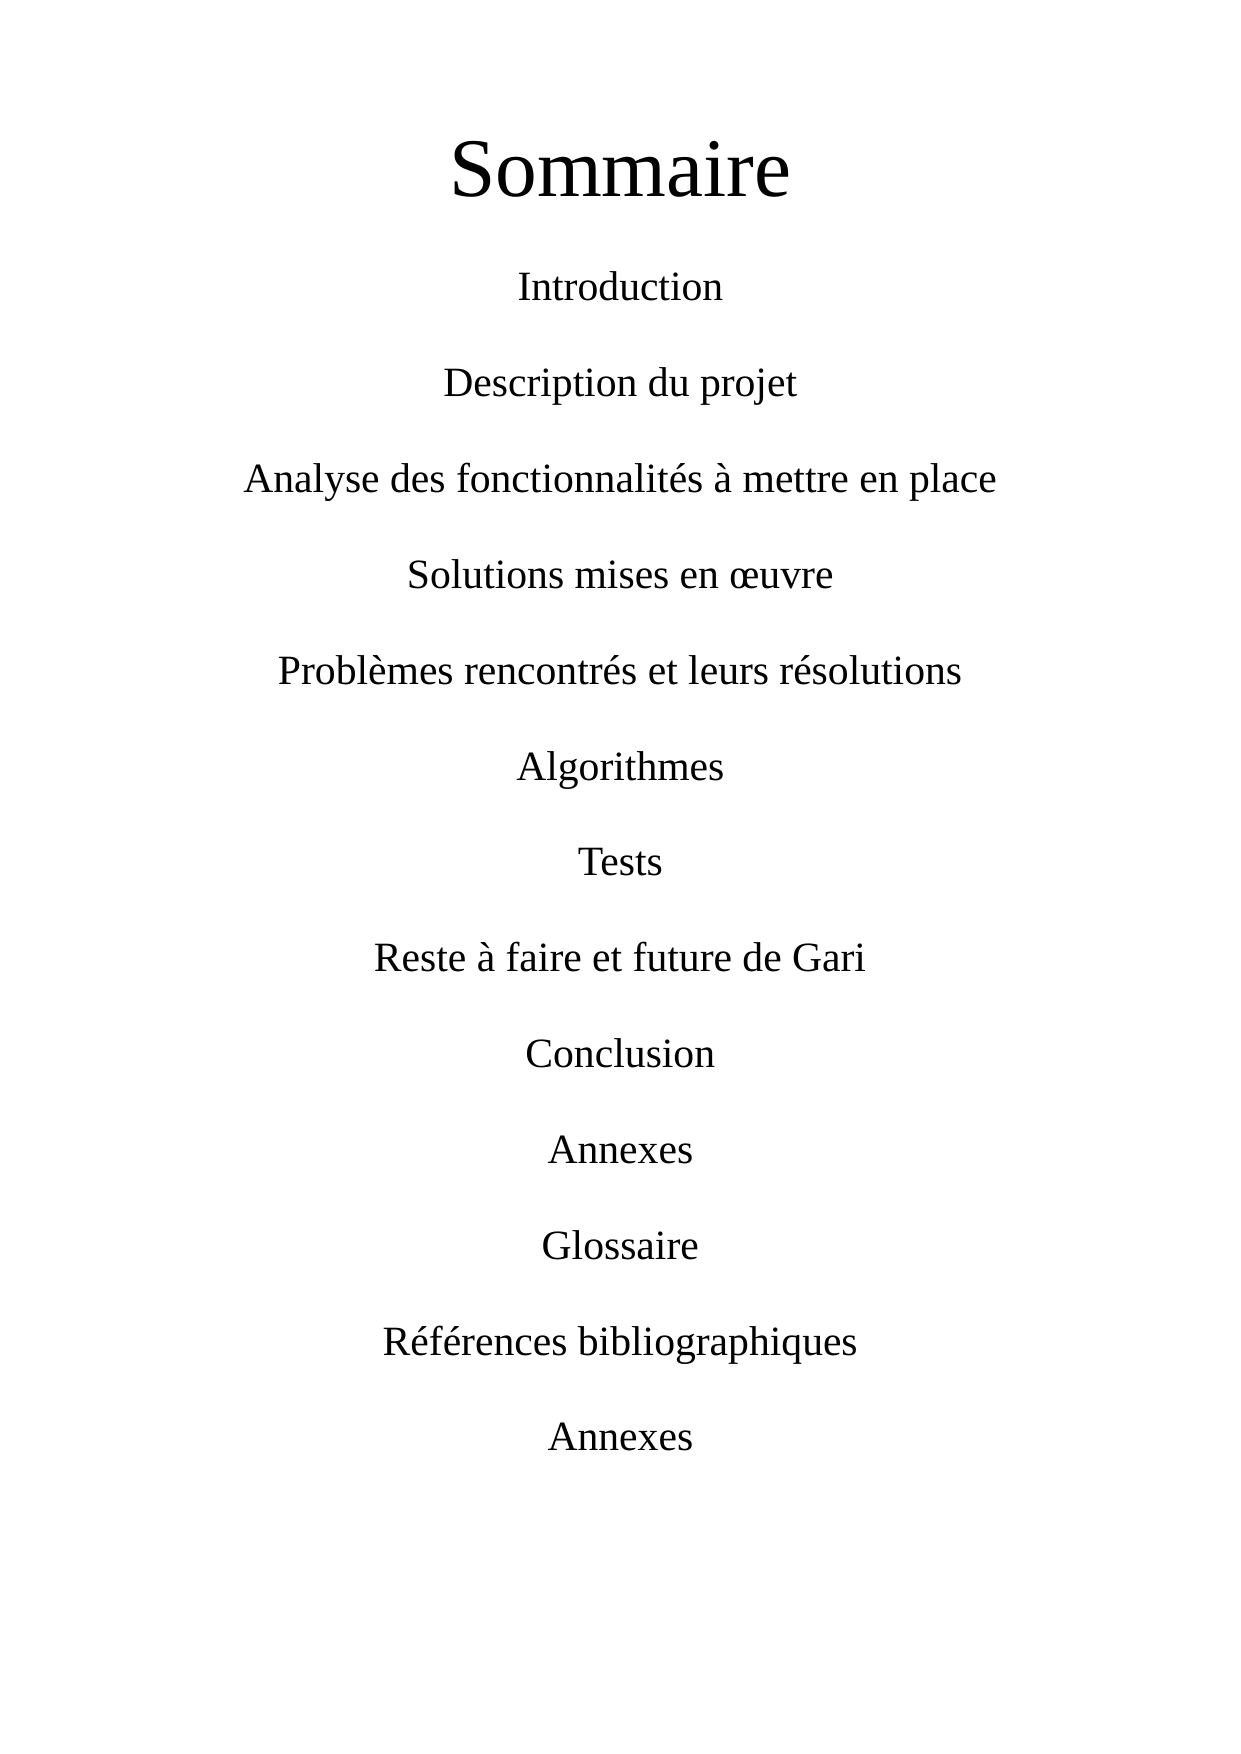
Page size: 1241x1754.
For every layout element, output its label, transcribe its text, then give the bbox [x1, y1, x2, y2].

text Annexes [118, 1124, 1122, 1172]
text Glossaire [118, 1220, 1122, 1268]
text Solutions mises en œuvre [118, 549, 1122, 597]
text Annexes [118, 1412, 1122, 1460]
text Sommaire [118, 118, 1122, 214]
text Références bibliographiques [118, 1316, 1122, 1364]
text Analyse des fonctionnalités à mettre en place [118, 453, 1122, 501]
text Conclusion [118, 1028, 1122, 1076]
text Problèmes rencontrés et leurs résolutions [118, 645, 1122, 693]
text Description du projet [118, 358, 1122, 406]
text Tests [118, 837, 1122, 885]
text Algorithmes [118, 741, 1122, 789]
text Introduction [118, 262, 1122, 310]
text Reste à faire et future de Gari [118, 933, 1122, 981]
